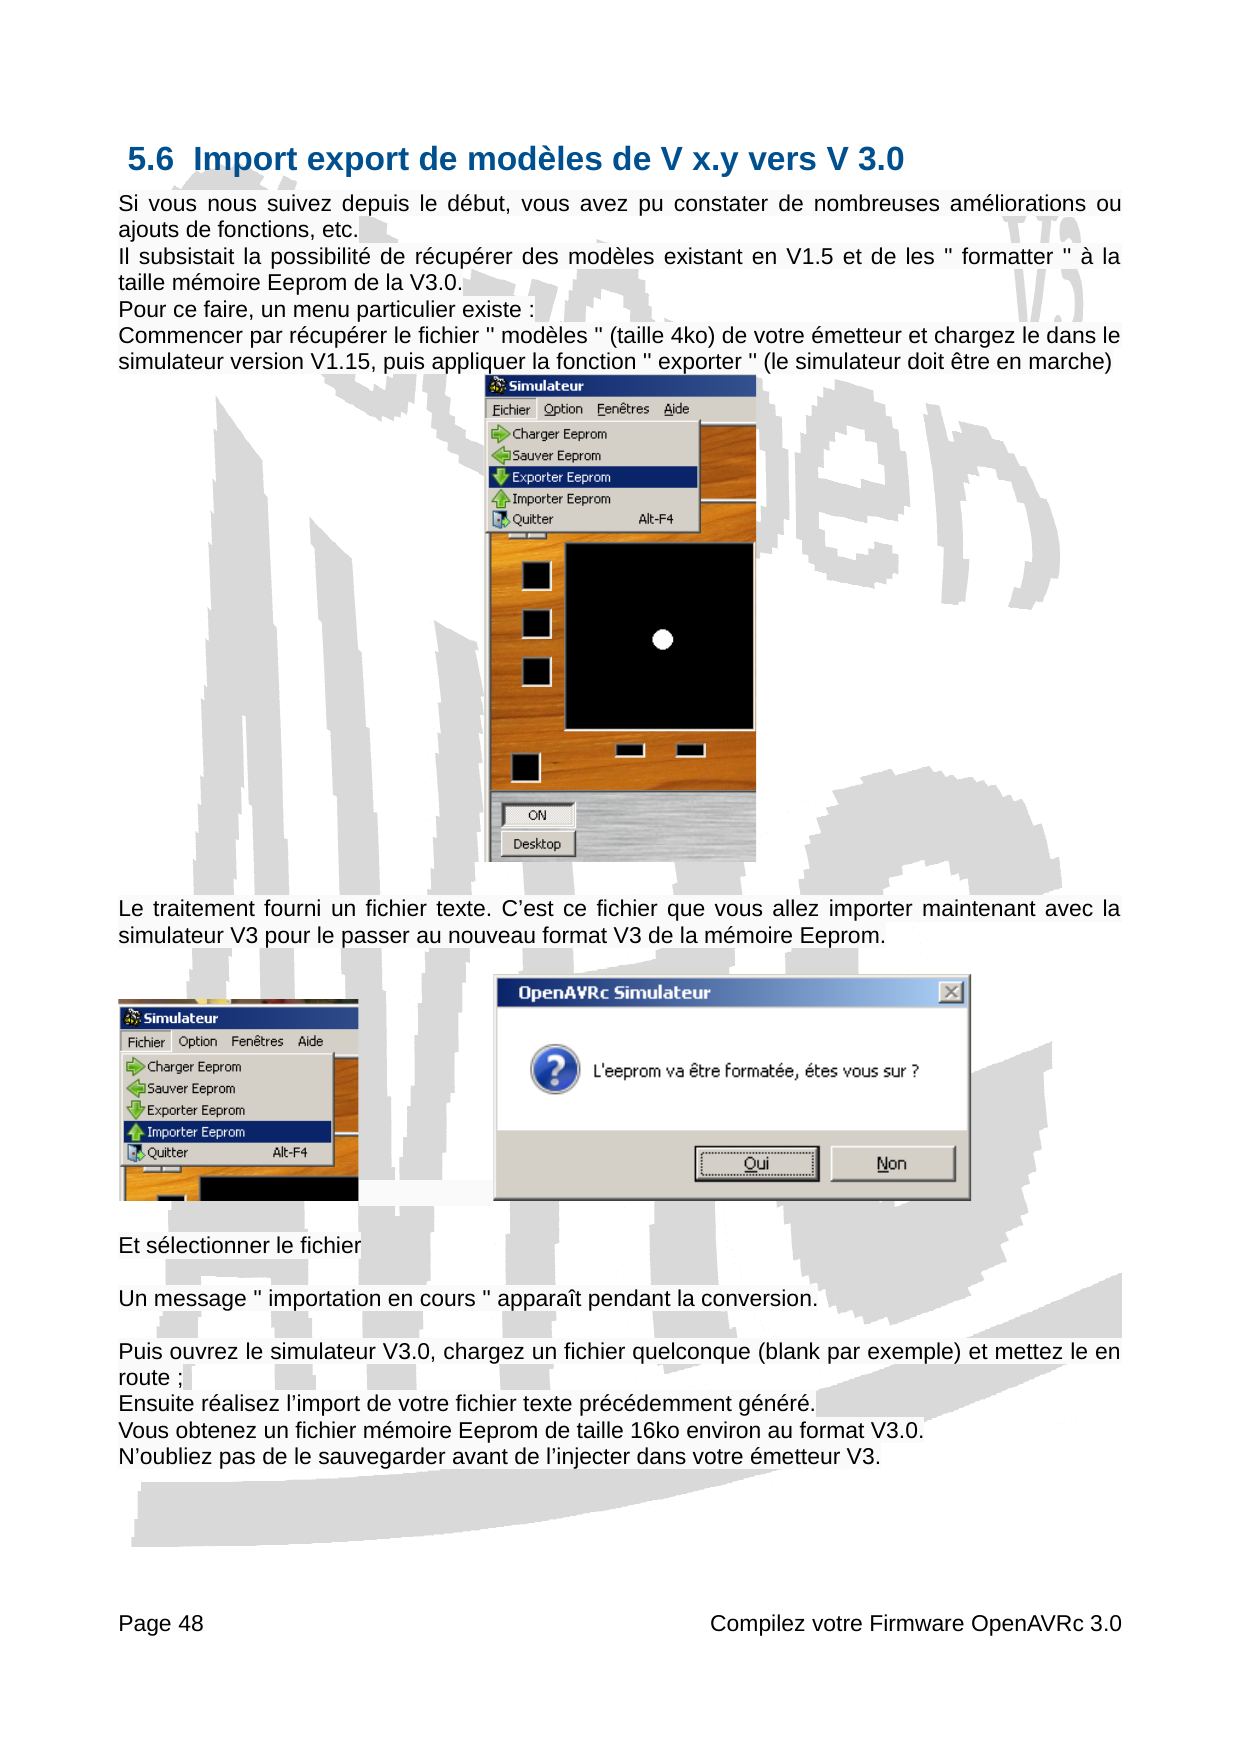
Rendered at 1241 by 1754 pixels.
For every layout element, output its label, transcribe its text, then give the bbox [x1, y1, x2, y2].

text N’oubliez pas de le sauvegarder avant de l’injecter dans votre émetteur V3. [118, 1443, 1122, 1469]
text Un message '' importation en cours '' apparaît pendant la conversion. [118, 1285, 1122, 1311]
text Commencer par récupérer le fichier '' modèles '' (taille 4ko) de votre émetteur et chargez le dans le simulateur version V1.15, puis appliquer la fonction '' exporter '' (le simulateur doit être en marche) [118, 322, 1122, 374]
text Le traitement fourni un fichier texte. C’est ce fichier que vous allez importer maintenant avec la simulateur V3 pour le passer au nouveau format V3 de la mémoire Eeprom. [118, 895, 1122, 948]
text Puis ouvrez le simulateur V3.0, chargez un fichier quelconque (blank par exemple) et mettez le en route ; [118, 1338, 1122, 1390]
text Vous obtenez un fichier mémoire Eeprom de taille 16ko environ au format V3.0. [118, 1417, 1122, 1443]
text Pour ce faire, un menu particulier existe : [118, 296, 1122, 322]
text Si vous nous suivez depuis le début, vous avez pu constater de nombreuses améliorations ou ajouts de fonctions, etc. [118, 190, 1122, 243]
text Et sélectionner le fichier [118, 1232, 1122, 1259]
text Il subsistait la possibilité de récupérer des modèles existant en V1.5 et de les '' formatter '' à la taille mémoire Eeprom de la V3.0. [118, 243, 1122, 296]
subtitle Import export de modèles de V x.y vers V 3.0 [118, 139, 1122, 178]
text Ensuite réalisez l’import de votre fichier texte précédemment généré. [118, 1390, 1122, 1417]
picture [493, 974, 972, 1201]
